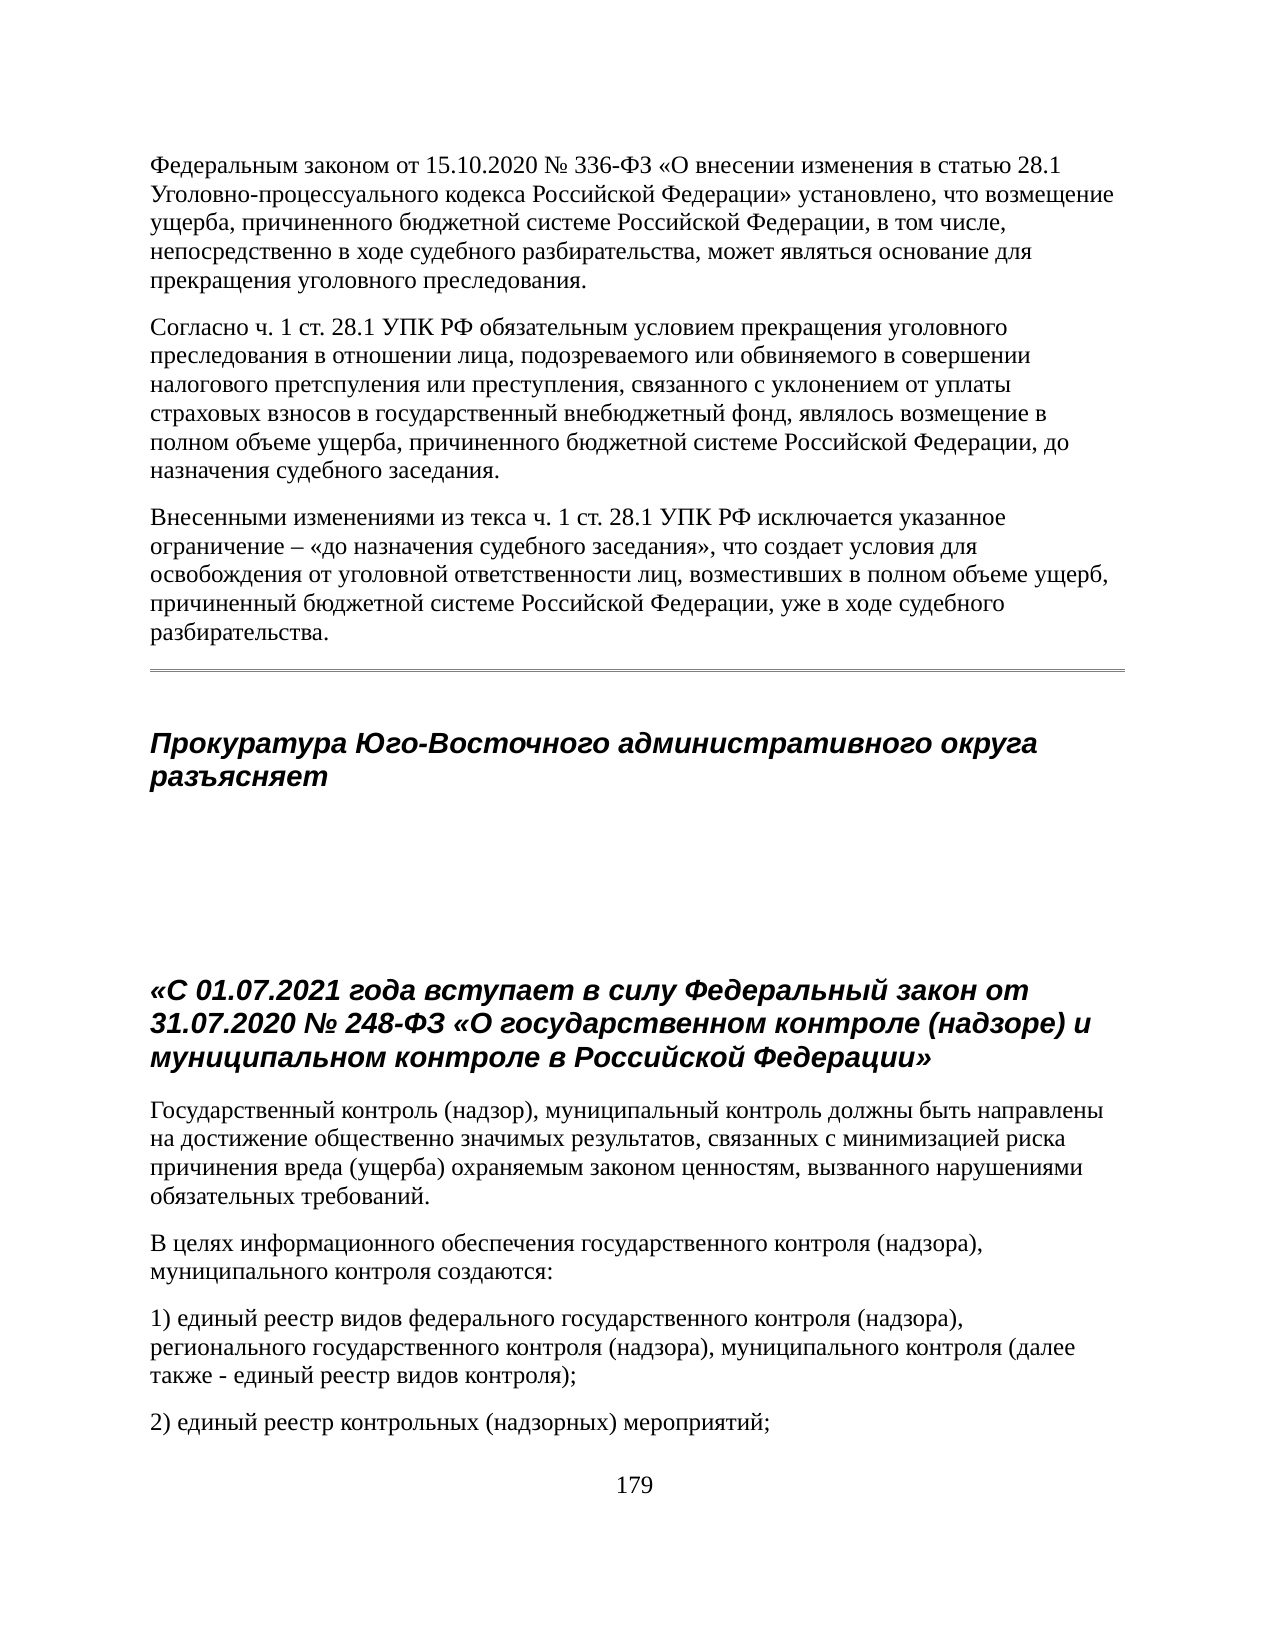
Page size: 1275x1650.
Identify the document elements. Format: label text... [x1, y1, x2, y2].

text 2) единый реестр контрольных (надзорных) мероприятий; [150, 1407, 1125, 1436]
text Федеральным законом от 15.10.2020 № 336-ФЗ «О внесении изменения в статью 28.1 Уголовно-процессуального кодекса Российской Федерации» установлено, что возмещение ущерба, причиненного бюджетной системе Российской Федерации, в том числе, непосредственно в ходе судебного разбирательства, может являться основание для прекращения уголовного преследования. [150, 150, 1125, 294]
text 1) единый реестр видов федерального государственного контроля (надзора), регионального государственного контроля (надзора), муниципального контроля (далее также - единый реестр видов контроля); [150, 1303, 1125, 1389]
subtitle «С 01.07.2021 года вступает в силу Федеральный закон от 31.07.2020 № 248-ФЗ «О государственном контроле (надзоре) и муниципальном контроле в Российской Федерации» [150, 973, 1125, 1073]
text Внесенными изменениями из текса ч. 1 ст. 28.1 УПК РФ исключается указанное ограничение – «до назначения судебного заседания», что создает условия для освобождения от уголовной ответственности лиц, возместивших в полном объеме ущерб, причиненный бюджетной системе Российской Федерации, уже в ходе судебного разбирательства. [150, 502, 1125, 646]
text Согласно ч. 1 ст. 28.1 УПК РФ обязательным условием прекращения уголовного преследования в отношении лица, подозреваемого или обвиняемого в совершении налогового претспуления или преступления, связанного с уклонением от уплаты страховых взносов в государственный внебюджетный фонд, являлось возмещение в полном объеме ущерба, причиненного бюджетной системе Российской Федерации, до назначения судебного заседания. [150, 312, 1125, 484]
text Государственный контроль (надзор), муниципальный контроль должны быть направлены на достижение общественно значимых результатов, связанных с минимизацией риска причинения вреда (ущерба) охраняемым законом ценностям, вызванного нарушениями обязательных требований. [150, 1095, 1125, 1210]
subtitle Прокуратура Юго-Восточного административного округа разъясняет [150, 726, 1125, 793]
text В целях информационного обеспечения государственного контроля (надзора), муниципального контроля создаются: [150, 1228, 1125, 1285]
